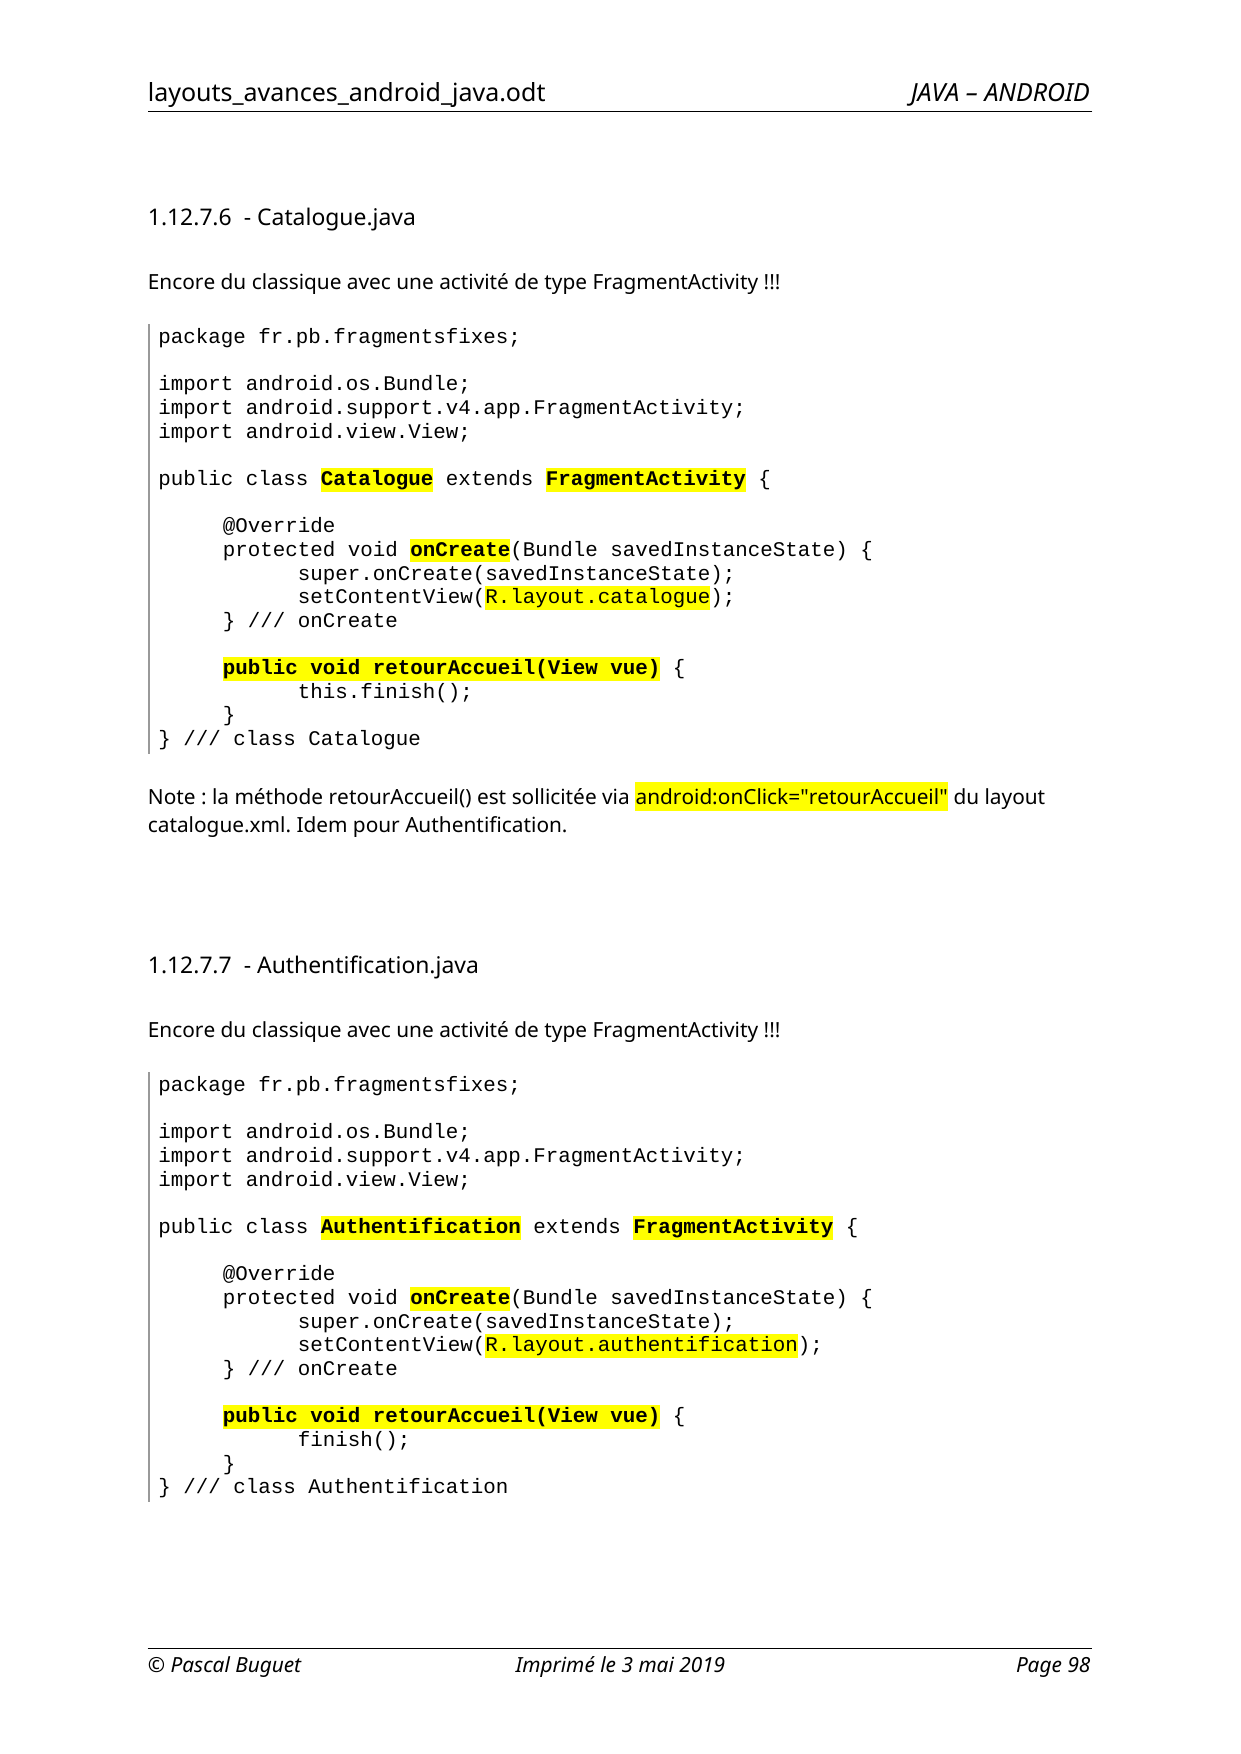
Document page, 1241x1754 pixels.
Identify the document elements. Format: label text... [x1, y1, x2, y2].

text finish(); [150, 1429, 1092, 1453]
text Encore du classique avec une activité de type FragmentActivity !!! [148, 1015, 1092, 1044]
text import android.support.v4.app.FragmentActivity; [150, 397, 1092, 421]
text import android.support.v4.app.FragmentActivity; [150, 1145, 1092, 1169]
text package fr.pb.fragmentsfixes; [150, 324, 1092, 350]
text protected void onCreate(Bundle savedInstanceState) { [150, 1287, 1092, 1311]
text import android.view.View; [150, 1169, 1092, 1192]
text setContentView(R.layout.catalogue); [150, 586, 1092, 610]
text setContentView(R.layout.authentification); [150, 1334, 1092, 1358]
text @Override [150, 1263, 1092, 1287]
text } /// onCreate [150, 610, 1092, 633]
text public class Catalogue extends FragmentActivity { [150, 468, 1092, 492]
text public void retourAccueil(View vue) { [150, 657, 1092, 681]
text } [150, 1453, 1092, 1476]
subtitle - Catalogue.java [148, 201, 1092, 232]
text import android.os.Bundle; [150, 373, 1092, 397]
text public class Authentification extends FragmentActivity { [150, 1216, 1092, 1240]
text Note : la méthode retourAccueil() est sollicitée via android:onClick="retourAccueil" du layout catalogue.xml. Idem pour Authentification. [148, 782, 1092, 839]
text } /// onCreate [150, 1358, 1092, 1382]
text @Override [150, 515, 1092, 539]
text package fr.pb.fragmentsfixes; [150, 1072, 1092, 1098]
text super.onCreate(savedInstanceState); [150, 1311, 1092, 1334]
text } [150, 704, 1092, 728]
text this.finish(); [150, 681, 1092, 704]
text } /// class Authentification [150, 1476, 1092, 1502]
text super.onCreate(savedInstanceState); [150, 562, 1092, 586]
subtitle - Authentification.java [148, 949, 1092, 981]
text } /// class Catalogue [150, 728, 1092, 754]
text protected void onCreate(Bundle savedInstanceState) { [150, 539, 1092, 562]
text import android.view.View; [150, 421, 1092, 444]
text public void retourAccueil(View vue) { [150, 1405, 1092, 1429]
text import android.os.Bundle; [150, 1122, 1092, 1145]
text Encore du classique avec une activité de type FragmentActivity !!! [148, 267, 1092, 296]
